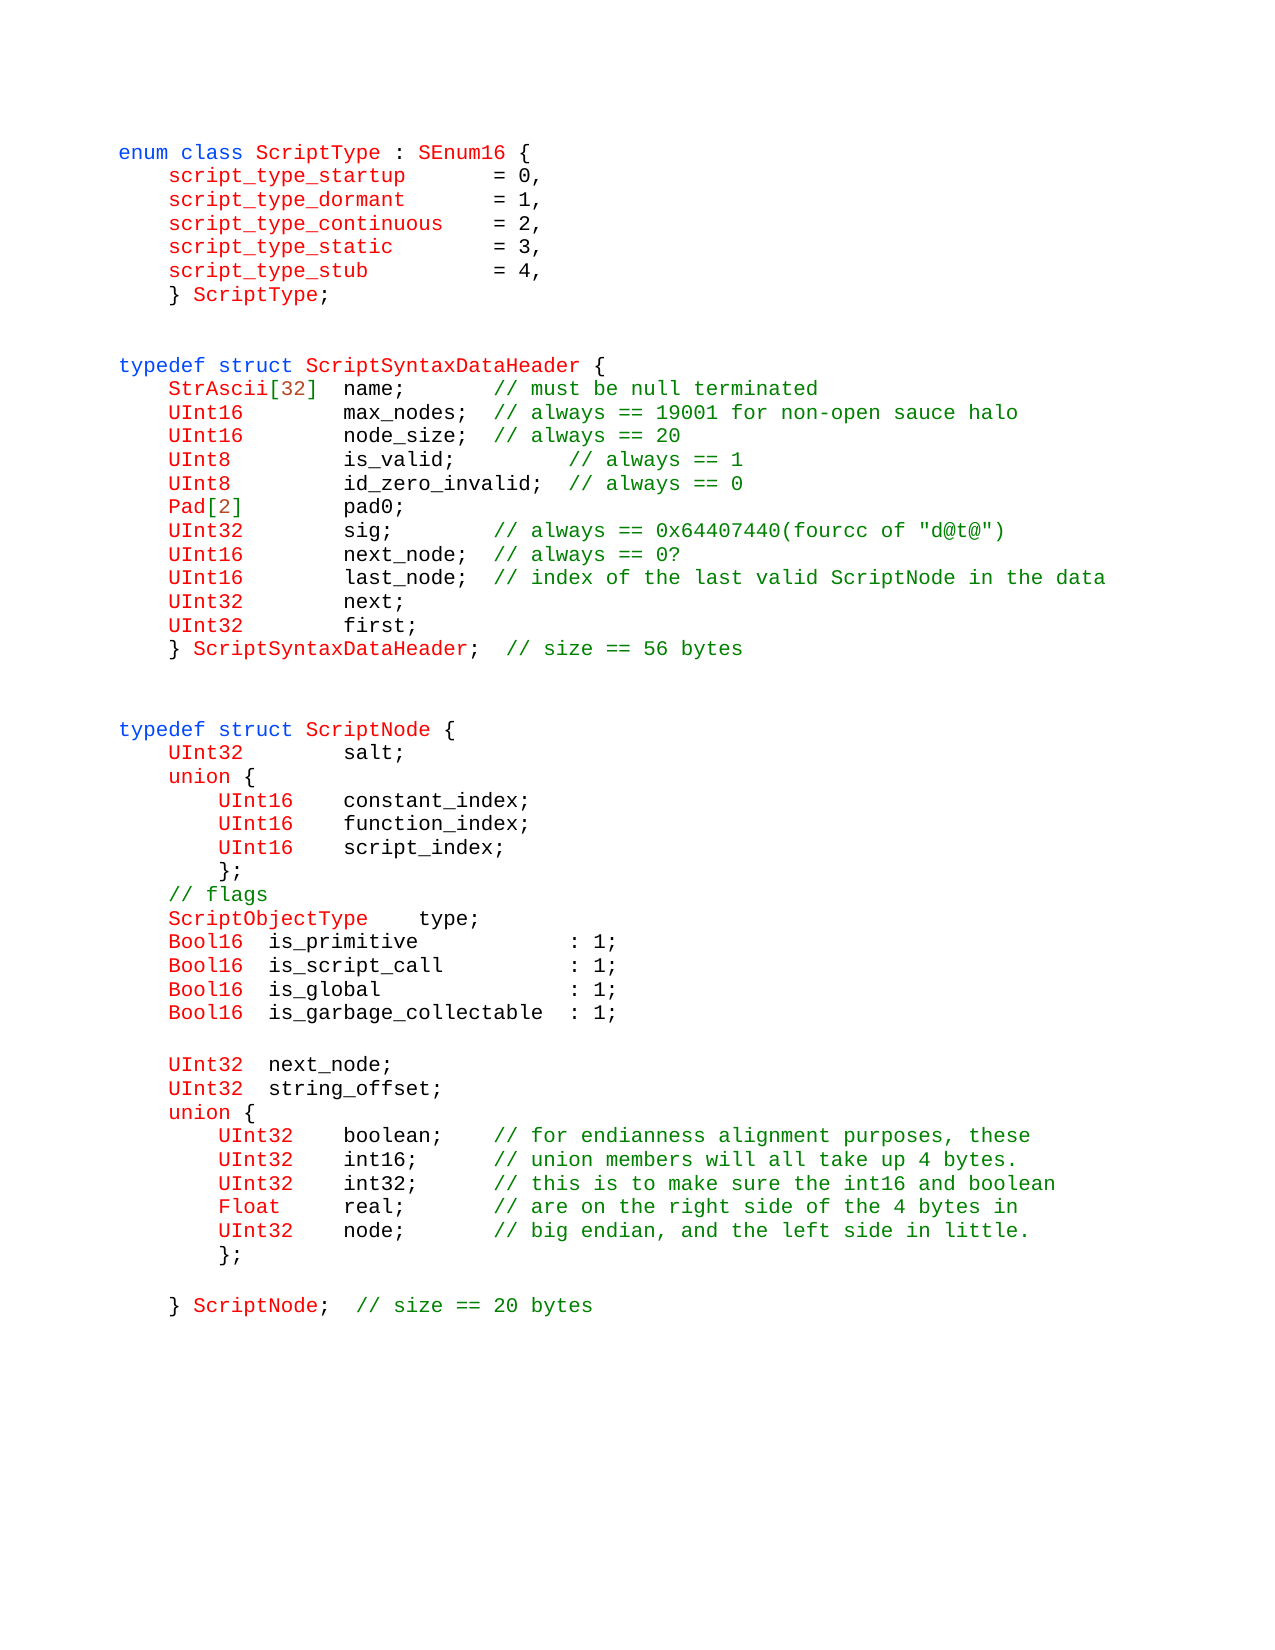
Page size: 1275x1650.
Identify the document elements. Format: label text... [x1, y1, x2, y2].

text script_type_stub = 4, } ScriptType; [118, 260, 1157, 307]
text UInt32 int32; // this is to make sure the int16 and boolean [118, 1173, 1157, 1196]
text Bool16 is_garbage_collectable : 1; [118, 1002, 1157, 1026]
text UInt16 function_index; [118, 813, 1157, 837]
text script_type_dormant = 1, [118, 189, 1157, 213]
text UInt32 salt; [118, 742, 1157, 766]
text StrAscii[32] name; // must be null terminated [118, 378, 1157, 402]
text }; [118, 861, 1157, 884]
text Bool16 is_global : 1; [118, 979, 1157, 1002]
text UInt16 last_node; // index of the last valid ScriptNode in the data [118, 567, 1157, 591]
text UInt32 string_offset; [118, 1078, 1157, 1102]
text UInt32 sig; // always == 0x64407440(fourcc of "d@t@") [118, 520, 1157, 544]
text script_type_continuous = 2, [118, 213, 1157, 236]
text Float real; // are on the right side of the 4 bytes in [118, 1196, 1157, 1220]
text UInt32 node; // big endian, and the left side in little. [118, 1220, 1157, 1243]
text UInt32 boolean; // for endianness alignment purposes, these [118, 1125, 1157, 1149]
text UInt8 id_zero_invalid; // always == 0 [118, 473, 1157, 496]
text UInt32 int16; // union members will all take up 4 bytes. [118, 1149, 1157, 1173]
text union { [118, 766, 1157, 789]
text Bool16 is_script_call : 1; [118, 955, 1157, 979]
text script_type_static = 3, [118, 236, 1157, 260]
text UInt16 script_index; [118, 837, 1157, 861]
text } ScriptNode; // size == 20 bytes [118, 1296, 1157, 1319]
text ScriptObjectType type; [118, 908, 1157, 931]
text }; [118, 1243, 1157, 1267]
text typedef struct ScriptNode { [118, 719, 1157, 742]
text UInt16 constant_index; [118, 789, 1157, 813]
text UInt16 node_size; // always == 20 [118, 426, 1157, 449]
text union { [118, 1102, 1157, 1125]
text Bool16 is_primitive : 1; [118, 931, 1157, 955]
text UInt16 max_nodes; // always == 19001 for non-open sauce halo [118, 402, 1157, 426]
text UInt16 next_node; // always == 0? [118, 544, 1157, 567]
text Pad[2] pad0; [118, 496, 1157, 520]
text UInt32 next_node; [118, 1054, 1157, 1078]
text enum class ScriptType : SEnum16 { [118, 142, 1157, 165]
text typedef struct ScriptSyntaxDataHeader { [118, 354, 1157, 378]
text UInt32 next; [118, 591, 1157, 615]
text script_type_startup = 0, [118, 165, 1157, 189]
text UInt32 first; [118, 615, 1157, 638]
text // flags [118, 884, 1157, 908]
text } ScriptSyntaxDataHeader; // size == 56 bytes [118, 638, 1157, 662]
text UInt8 is_valid; // always == 1 [118, 449, 1157, 473]
